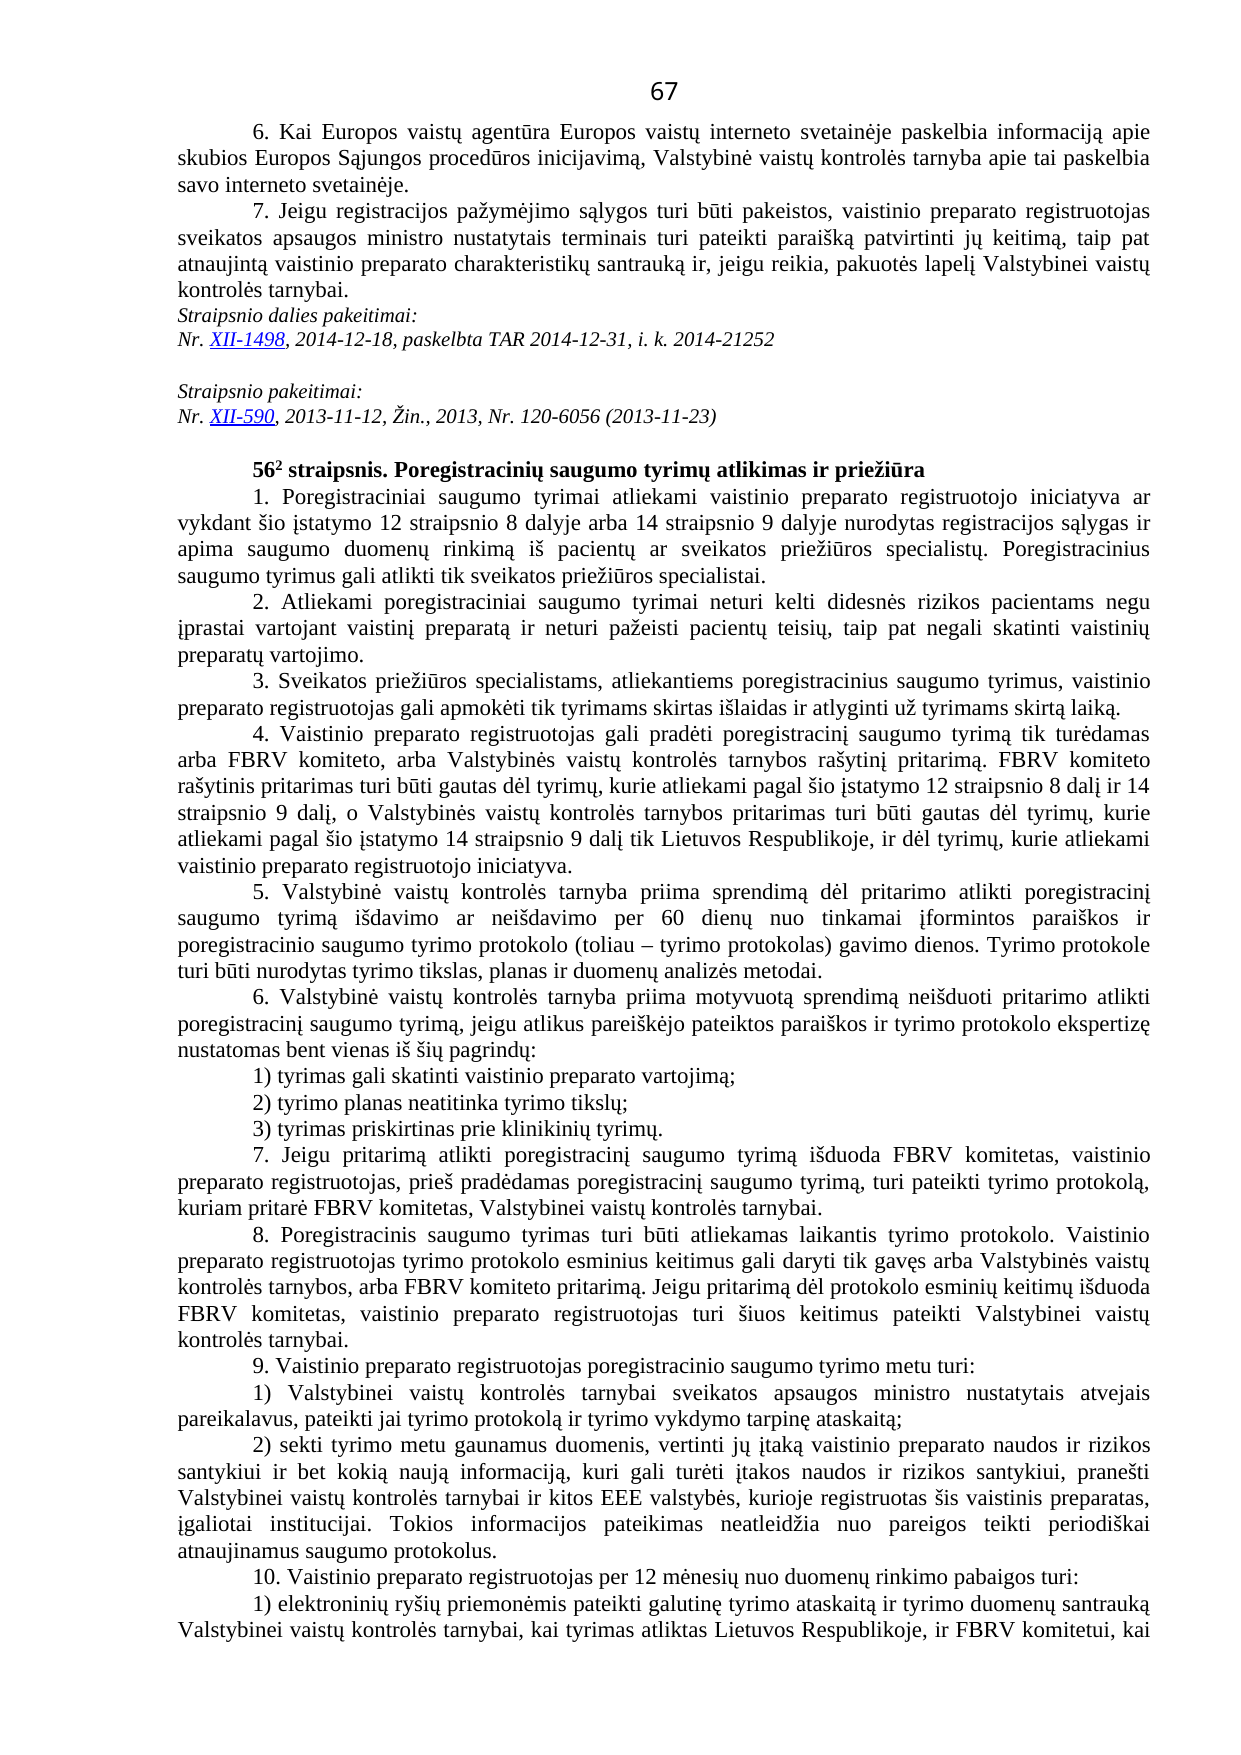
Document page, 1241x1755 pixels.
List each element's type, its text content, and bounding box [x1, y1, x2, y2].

text Nr. XII-1498, 2014-12-18, paskelbta TAR 2014-12-31, i. k. 2014-21252 [177, 327, 1152, 351]
text 9. Vaistinio preparato registruotojas poregistracinio saugumo tyrimo metu turi: [177, 1352, 1152, 1379]
text 4. Vaistinio preparato registruotojas gali pradėti poregistracinį saugumo tyrimą tik turėdamas arba FBRV komiteto, arba Valstybinės vaistų kontrolės tarnybos rašytinį pritarimą. FBRV komiteto rašytinis pritarimas turi būti gautas dėl tyrimų, kurie atliekami pagal šio įstatymo 12 straipsnio 8 dalį ir 14 straipsnio 9 dalį, o Valstybinės vaistų kontrolės tarnybos pritarimas turi būti gautas dėl tyrimų, kurie atliekami pagal šio įstatymo 14 straipsnio 9 dalį tik Lietuvos Respublikoje, ir dėl tyrimų, kurie atliekami vaistinio preparato registruotojo iniciatyva. [177, 720, 1152, 878]
text 6. Valstybinė vaistų kontrolės tarnyba priima motyvuotą sprendimą neišduoti pritarimo atlikti poregistracinį saugumo tyrimą, jeigu atlikus pareiškėjo pateiktos paraiškos ir tyrimo protokolo ekspertizę nustatomas bent vienas iš šių pagrindų: [177, 983, 1152, 1062]
text 1. Poregistraciniai saugumo tyrimai atliekami vaistinio preparato registruotojo iniciatyva ar vykdant šio įstatymo 12 straipsnio 8 dalyje arba 14 straipsnio 9 dalyje nurodytas registracijos sąlygas ir apima saugumo duomenų rinkimą iš pacientų ar sveikatos priežiūros specialistų. Poregistracinius saugumo tyrimus gali atlikti tik sveikatos priežiūros specialistai. [177, 483, 1152, 588]
text 10. Vaistinio preparato registruotojas per 12 mėnesių nuo duomenų rinkimo pabaigos turi: [177, 1563, 1152, 1589]
text Nr. XII-590, 2013-11-12, Žin., 2013, Nr. 120-6056 (2013-11-23) [177, 403, 1152, 428]
text Straipsnio dalies pakeitimai: [177, 303, 1152, 327]
text 1) tyrimas gali skatinti vaistinio preparato vartojimą; [177, 1062, 1152, 1089]
text 2) tyrimo planas neatitinka tyrimo tikslų; [177, 1089, 1152, 1115]
text Straipsnio pakeitimai: [177, 379, 1152, 403]
text 1) Valstybinei vaistų kontrolės tarnybai sveikatos apsaugos ministro nustatytais atvejais pareikalavus, pateikti jai tyrimo protokolą ir tyrimo vykdymo tarpinę ataskaitą; [177, 1379, 1152, 1431]
text 5. Valstybinė vaistų kontrolės tarnyba priima sprendimą dėl pritarimo atlikti poregistracinį saugumo tyrimą išdavimo ar neišdavimo per 60 dienų nuo tinkamai įformintos paraiškos ir poregistracinio saugumo tyrimo protokolo (toliau – tyrimo protokolas) gavimo dienos. Tyrimo protokole turi būti nurodytas tyrimo tikslas, planas ir duomenų analizės metodai. [177, 878, 1152, 983]
text 7. Jeigu registracijos pažymėjimo sąlygos turi būti pakeistos, vaistinio preparato registruotojas sveikatos apsaugos ministro nustatytais terminais turi pateikti paraišką patvirtinti jų keitimą, taip pat atnaujintą vaistinio preparato charakteristikų santrauką ir, jeigu reikia, pakuotės lapelį Valstybinei vaistų kontrolės tarnybai. [177, 197, 1152, 303]
text 2. Atliekami poregistraciniai saugumo tyrimai neturi kelti didesnės rizikos pacientams negu įprastai vartojant vaistinį preparatą ir neturi pažeisti pacientų teisių, taip pat negali skatinti vaistinių preparatų vartojimo. [177, 588, 1152, 667]
text 3. Sveikatos priežiūros specialistams, atliekantiems poregistracinius saugumo tyrimus, vaistinio preparato registruotojas gali apmokėti tik tyrimams skirtas išlaidas ir atlyginti už tyrimams skirtą laiką. [177, 667, 1152, 720]
text 8. Poregistracinis saugumo tyrimas turi būti atliekamas laikantis tyrimo protokolo. Vaistinio preparato registruotojas tyrimo protokolo esminius keitimus gali daryti tik gavęs arba Valstybinės vaistų kontrolės tarnybos, arba FBRV komiteto pritarimą. Jeigu pritarimą dėl protokolo esminių keitimų išduoda FBRV komitetas, vaistinio preparato registruotojas turi šiuos keitimus pateikti Valstybinei vaistų kontrolės tarnybai. [177, 1221, 1152, 1352]
text 6. Kai Europos vaistų agentūra Europos vaistų interneto svetainėje paskelbia informaciją apie skubios Europos Sąjungos procedūros inicijavimą, Valstybinė vaistų kontrolės tarnyba apie tai paskelbia savo interneto svetainėje. [177, 118, 1152, 197]
text 3) tyrimas priskirtinas prie klinikinių tyrimų. [177, 1115, 1152, 1142]
text 562 straipsnis. Poregistracinių saugumo tyrimų atlikimas ir priežiūra [177, 456, 1152, 483]
text 1) elektroninių ryšių priemonėmis pateikti galutinę tyrimo ataskaitą ir tyrimo duomenų santrauką Valstybinei vaistų kontrolės tarnybai, kai tyrimas atliktas Lietuvos Respublikoje, ir FBRV komitetui, kai [177, 1589, 1152, 1642]
text 7. Jeigu pritarimą atlikti poregistracinį saugumo tyrimą išduoda FBRV komitetas, vaistinio preparato registruotojas, prieš pradėdamas poregistracinį saugumo tyrimą, turi pateikti tyrimo protokolą, kuriam pritarė FBRV komitetas, Valstybinei vaistų kontrolės tarnybai. [177, 1142, 1152, 1221]
text 2) sekti tyrimo metu gaunamus duomenis, vertinti jų įtaką vaistinio preparato naudos ir rizikos santykiui ir bet kokią naują informaciją, kuri gali turėti įtakos naudos ir rizikos santykiui, pranešti Valstybinei vaistų kontrolės tarnybai ir kitos EEE valstybės, kurioje registruotas šis vaistinis preparatas, įgaliotai institucijai. Tokios informacijos pateikimas neatleidžia nuo pareigos teikti periodiškai atnaujinamus saugumo protokolus. [177, 1431, 1152, 1563]
